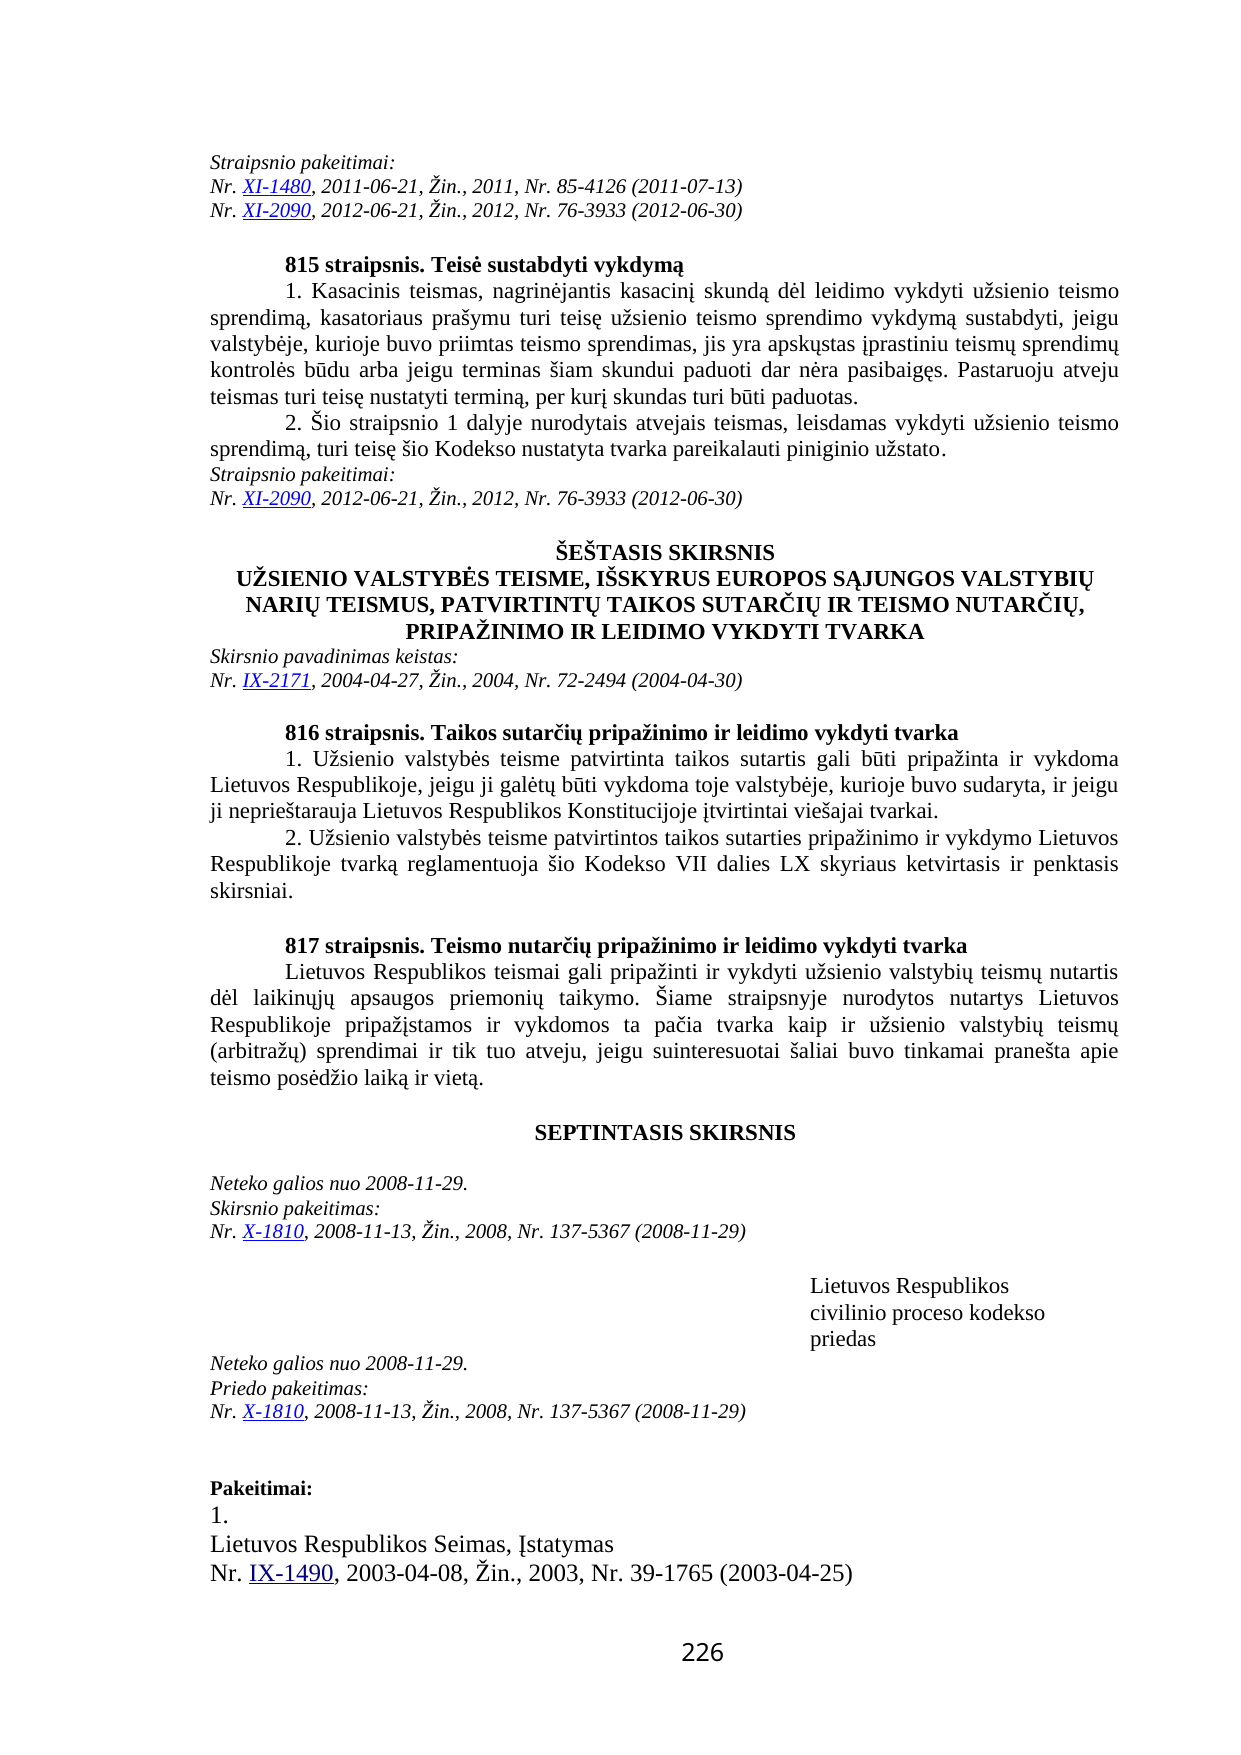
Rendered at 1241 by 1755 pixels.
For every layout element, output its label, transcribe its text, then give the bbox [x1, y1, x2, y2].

text Nr. IX-1490, 2003-04-08, Žin., 2003, Nr. 39-1765 (2003-04-25) [210, 1558, 1120, 1587]
text Lietuvos Respublikos teismai gali pripažinti ir vykdyti užsienio valstybių teismų nutartis dėl laikinųjų apsaugos priemonių taikymo. Šiame straipsnyje nurodytos nutartys Lietuvos Respublikoje pripažįstamos ir vykdomos ta pačia tvarka kaip ir užsienio valstybių teismų (arbitražų) sprendimai ir tik tuo atveju, jeigu suinteresuotai šaliai buvo tinkamai pranešta apie teismo posėdžio laiką ir vietą. [210, 958, 1120, 1090]
text 815 straipsnis. Teisė sustabdyti vykdymą [210, 251, 1120, 277]
text Straipsnio pakeitimai: [210, 462, 1120, 486]
text 1. Užsienio valstybės teisme patvirtinta taikos sutartis gali būti pripažinta ir vykdoma Lietuvos Respublikoje, jeigu ji galėtų būti vykdoma toje valstybėje, kurioje buvo sudaryta, ir jeigu ji neprieštarauja Lietuvos Respublikos Konstitucijoje įtvirtintai viešajai tvarkai. [210, 745, 1120, 824]
text Neteko galios nuo 2008-11-29. [210, 1351, 1120, 1375]
text Nr. XI-1480, 2011-06-21, Žin., 2011, Nr. 85-4126 (2011-07-13) [210, 174, 1120, 198]
text Skirsnio pakeitimas: [210, 1195, 1120, 1219]
text UŽSIENIO VALSTYBĖS TEISME, IŠSKYRUS EUROPOS SĄJUNGOS VALSTYBIŲ NARIŲ TEISMUS, PATVIRTINTŲ TAIKOS SUTARČIŲ IR TEISMO NUTARČIŲ, PRIPAŽINIMO IR LEIDIMO VYKDYTI TVARKA [210, 565, 1120, 644]
text Straipsnio pakeitimai: [210, 150, 1120, 174]
text Lietuvos Respublikos Seimas, Įstatymas [210, 1529, 1120, 1558]
text 816 straipsnis. Taikos sutarčių pripažinimo ir leidimo vykdyti tvarka [210, 718, 1120, 745]
text 2. Šio straipsnio 1 dalyje nurodytais atvejais teismas, leisdamas vykdyti užsienio teismo sprendimą, turi teisę šio Kodekso nustatyta tvarka pareikalauti piniginio užstato. [210, 409, 1120, 462]
text Nr. XI-2090, 2012-06-21, Žin., 2012, Nr. 76-3933 (2012-06-30) [210, 486, 1120, 510]
text 1. Kasacinis teismas, nagrinėjantis kasacinį skundą dėl leidimo vykdyti užsienio teismo sprendimą, kasatoriaus prašymu turi teisę užsienio teismo sprendimo vykdymą sustabdyti, jeigu valstybėje, kurioje buvo priimtas teismo sprendimas, jis yra apskųstas įprastiniu teismų sprendimų kontrolės būdu arba jeigu terminas šiam skundui paduoti dar nėra pasibaigęs. Pastaruoju atveju teismas turi teisę nustatyti terminą, per kurį skundas turi būti paduotas. [210, 277, 1120, 409]
text Nr. IX-2171, 2004-04-27, Žin., 2004, Nr. 72-2494 (2004-04-30) [210, 668, 1120, 692]
text Nr. XI-2090, 2012-06-21, Žin., 2012, Nr. 76-3933 (2012-06-30) [210, 198, 1120, 222]
text Priedo pakeitimas: [210, 1375, 1120, 1399]
text 817 straipsnis. Teismo nutarčių pripažinimo ir leidimo vykdyti tvarka [210, 932, 1120, 958]
text Neteko galios nuo 2008-11-29. [210, 1171, 1120, 1195]
text Nr. X-1810, 2008-11-13, Žin., 2008, Nr. 137-5367 (2008-11-29) [210, 1219, 1120, 1243]
text Lietuvos Respublikos [210, 1272, 1120, 1299]
text Nr. X-1810, 2008-11-13, Žin., 2008, Nr. 137-5367 (2008-11-29) [210, 1399, 1120, 1423]
text 1. [210, 1500, 1120, 1529]
text civilinio proceso kodekso [210, 1299, 1120, 1325]
text ŠEŠTASIS SKIRSNIS [210, 539, 1120, 565]
text 2. Užsienio valstybės teisme patvirtintos taikos sutarties pripažinimo ir vykdymo Lietuvos Respublikoje tvarką reglamentuoja šio Kodekso VII dalies LX skyriaus ketvirtasis ir penktasis skirsniai. [210, 824, 1120, 903]
text priedas [210, 1325, 1120, 1351]
text Pakeitimai: [210, 1476, 1120, 1500]
text SEPTINTASIS SKIRSNIS [210, 1119, 1120, 1145]
text Skirsnio pavadinimas keistas: [210, 644, 1120, 668]
